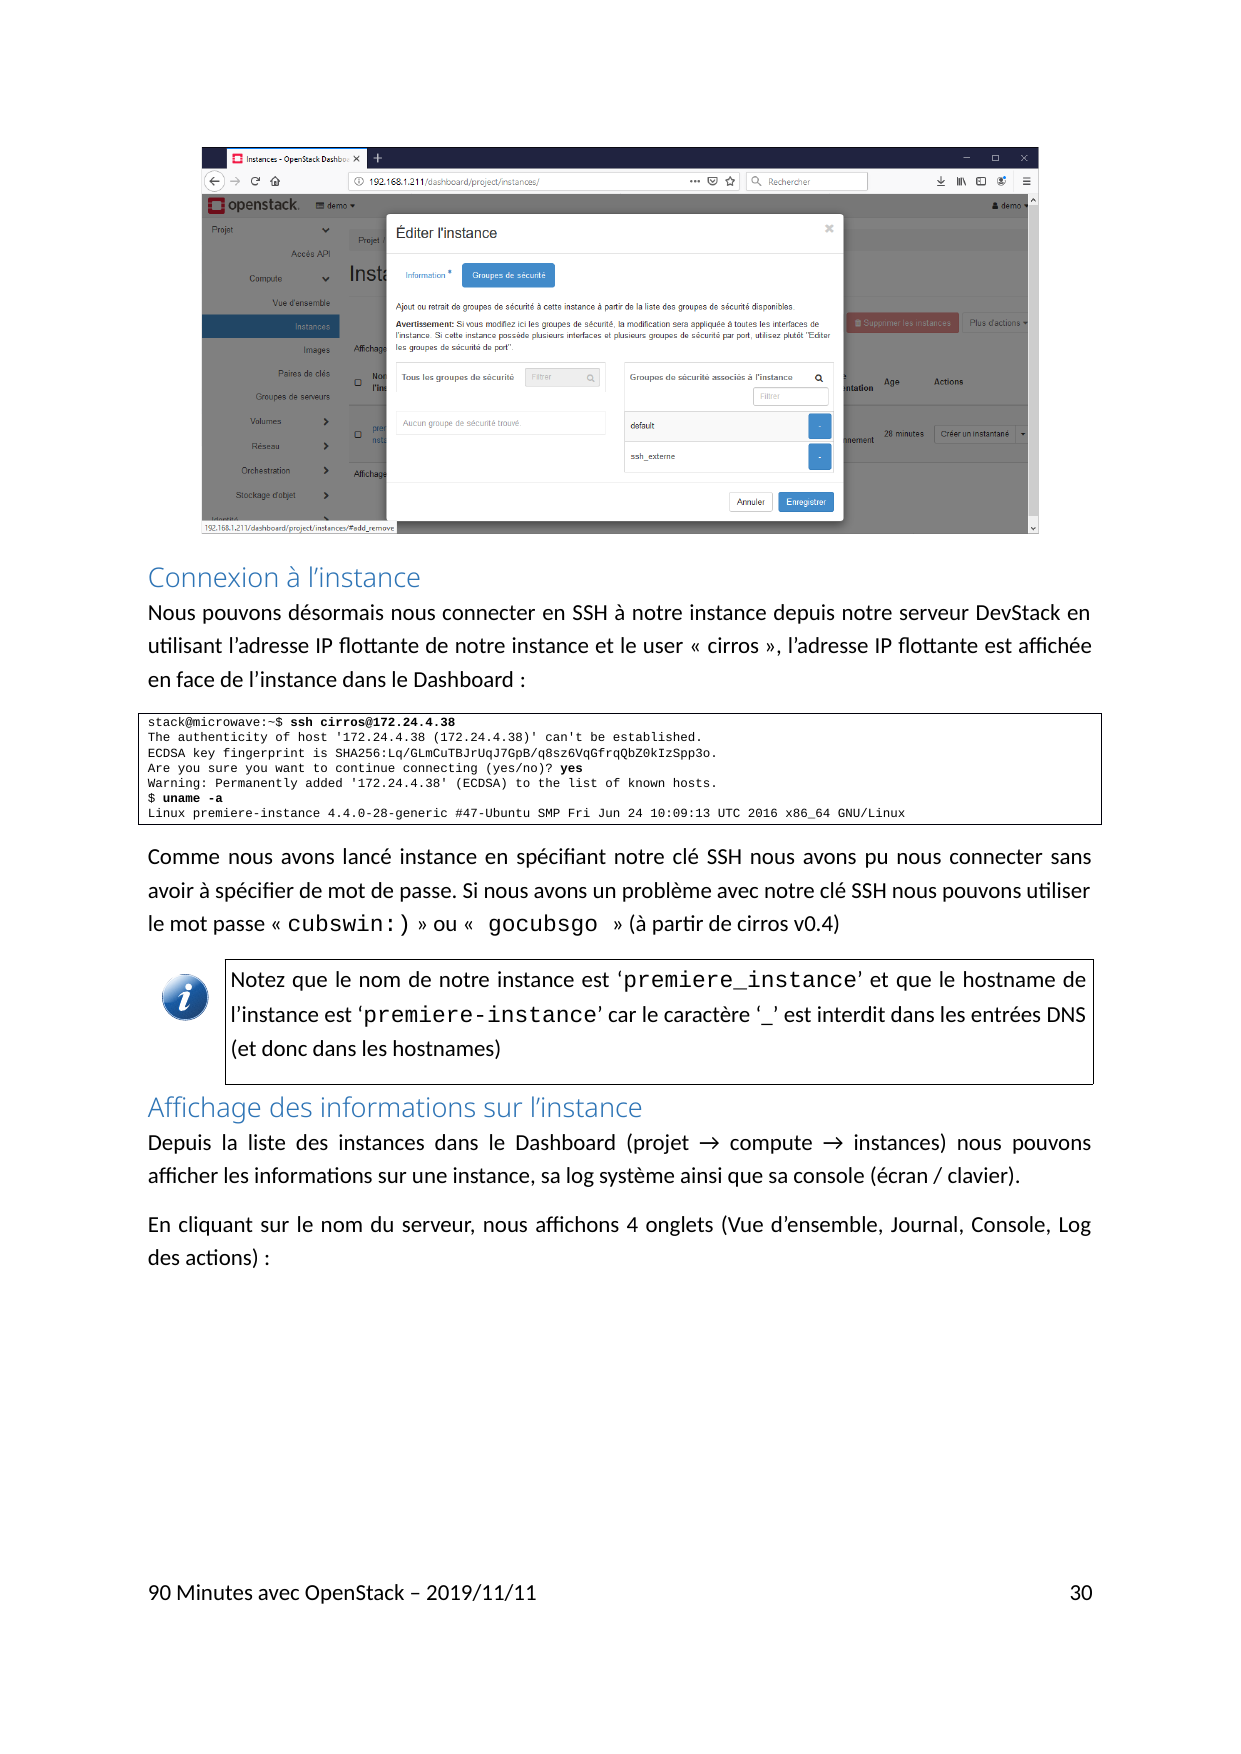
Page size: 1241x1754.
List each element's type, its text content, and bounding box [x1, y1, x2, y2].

text stack@microwave:~$ ssh cirros@172.24.4.38 [139, 714, 1101, 728]
text $ uname -a [139, 789, 1101, 804]
text Warning: Permanently added '172.24.4.38' (ECDSA) to the list of known hosts. [139, 774, 1101, 789]
text Are you sure you want to continue connecting (yes/no)? yes [139, 759, 1101, 774]
text ECDSA key fingerprint is SHA256:Lq/GLmCuTBJrUqJ7GpB/q8sz6VqGfrqQbZ0kIzSpp3o. [139, 743, 1101, 759]
text Comme nous avons lancé instance en spécifiant notre clé SSH nous avons pu nous connecter sans avoir à spécifier de mot de passe. Si nous avons un problème avec notre clé SSH nous pouvons utiliser le mot passe « cubswin:) » ou « gocubsgo » (à partir de cirros v0.4) [148, 842, 1093, 939]
text The authenticity of host '172.24.4.38 (172.24.4.38)' can't be established. [139, 728, 1101, 743]
subtitle Connexion à l’instance [148, 558, 1093, 595]
text En cliquant sur le nom du serveur, nous affichons 4 onglets (Vue d’ensemble, Journal, Console, Log des actions) : [148, 1210, 1093, 1271]
text Depuis la liste des instances dans le Dashboard (projet → compute → instances) nous pouvons afficher les informations sur une instance, sa log système ainsi que sa console (écran / clavier). [148, 1128, 1093, 1190]
table_header [148, 959, 224, 1084]
subtitle Affichage des informations sur l’instance [148, 1088, 1093, 1125]
table_header Notez que le nom de notre instance est ‘premiere_instance’ et que le hostname de l’instance est ‘premiere-instance’ car le caractère ‘_’ est interdit dans les entrées DNS (et donc dans les hostnames) [226, 960, 1093, 1084]
picture [201, 147, 1039, 534]
text Linux premiere-instance 4.4.0-28-generic #47-Ubuntu SMP Fri Jun 24 10:09:13 UTC 2016 x86_64 GNU/Linux [139, 804, 1101, 824]
text Nous pouvons désormais nous connecter en SSH à notre instance depuis notre serveur DevStack en utilisant l’adresse IP flottante de notre instance et le user « cirros », l’adresse IP flottante est affichée en face de l’instance dans le Dashboard : [148, 598, 1093, 693]
